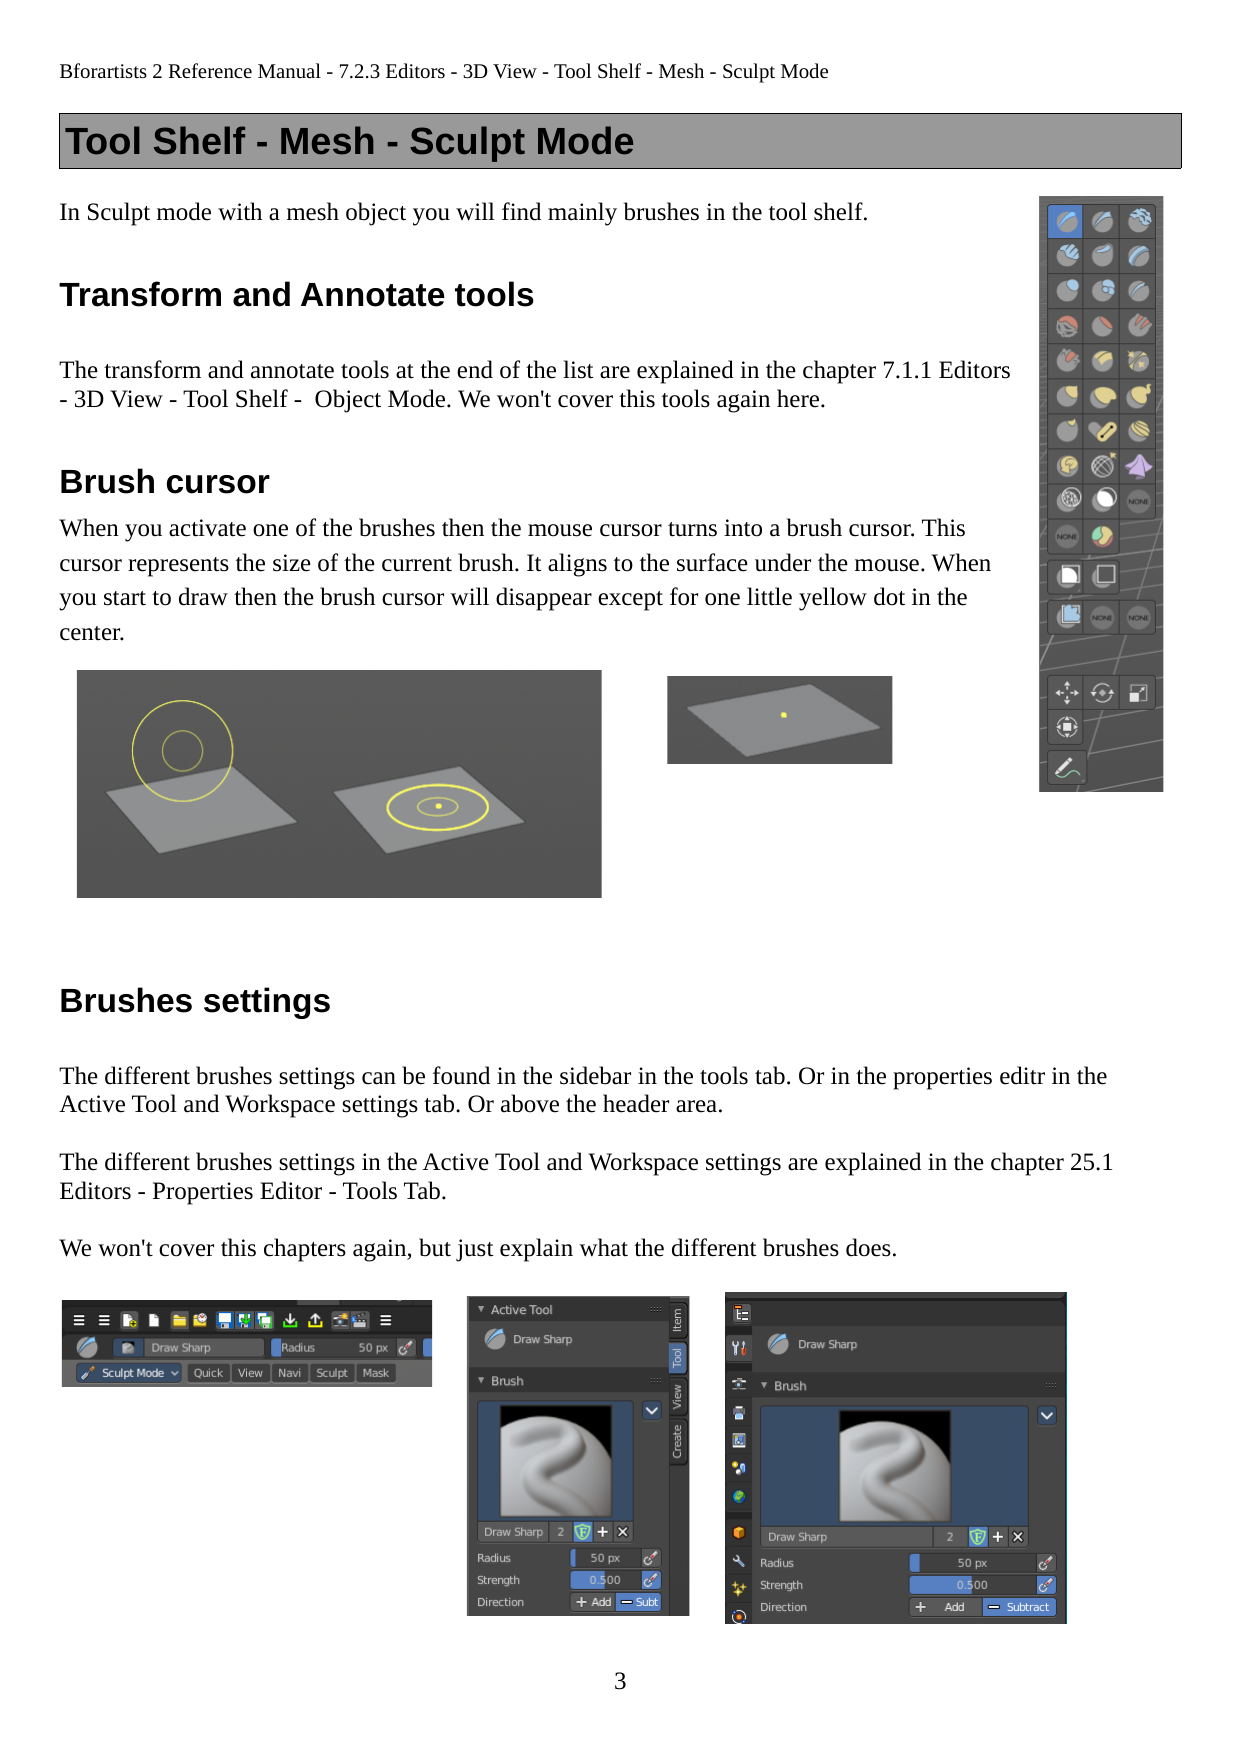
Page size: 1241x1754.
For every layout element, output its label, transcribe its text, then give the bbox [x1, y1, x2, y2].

text We won't cover this chapters again, but just explain what the different brushes does. [59, 1233, 1181, 1262]
table_header Tool Shelf - Mesh - Sculpt Mode [60, 114, 1181, 168]
subtitle [1164, 275, 1181, 314]
subtitle Brush cursor [59, 462, 1039, 501]
subtitle [1164, 462, 1181, 501]
picture [76, 670, 602, 898]
text The transform and annotate tools at the end of the list are explained in the chapter 7.1.1 Editors - 3D View - Tool Shelf - Object Mode. We won't cover this tools again here. [59, 355, 1039, 412]
text When you activate one of the brushes then the mouse cursor turns into a brush cursor. This cursor represents the size of the current brush. It aligns to the surface under the mouse. When you start to draw then the brush cursor will disappear except for one little yellow dot in the center. [59, 513, 1039, 645]
picture [61, 1300, 433, 1387]
text The different brushes settings can be found in the sidebar in the tools tab. Or in the properties editr in the Active Tool and Workspace settings tab. Or above the header area. [59, 1061, 1181, 1118]
subtitle Brushes settings [59, 981, 1181, 1019]
subtitle Transform and Annotate tools [59, 275, 1039, 314]
picture [725, 1292, 1067, 1624]
picture [667, 676, 893, 764]
picture [1039, 196, 1164, 792]
text In Sculpt mode with a mesh object you will find mainly brushes in the tool shelf. [59, 197, 1039, 225]
text The different brushes settings in the Active Tool and Workspace settings are explained in the chapter 25.1 Editors - Properties Editor - Tools Tab. [59, 1147, 1181, 1204]
picture [466, 1296, 690, 1616]
